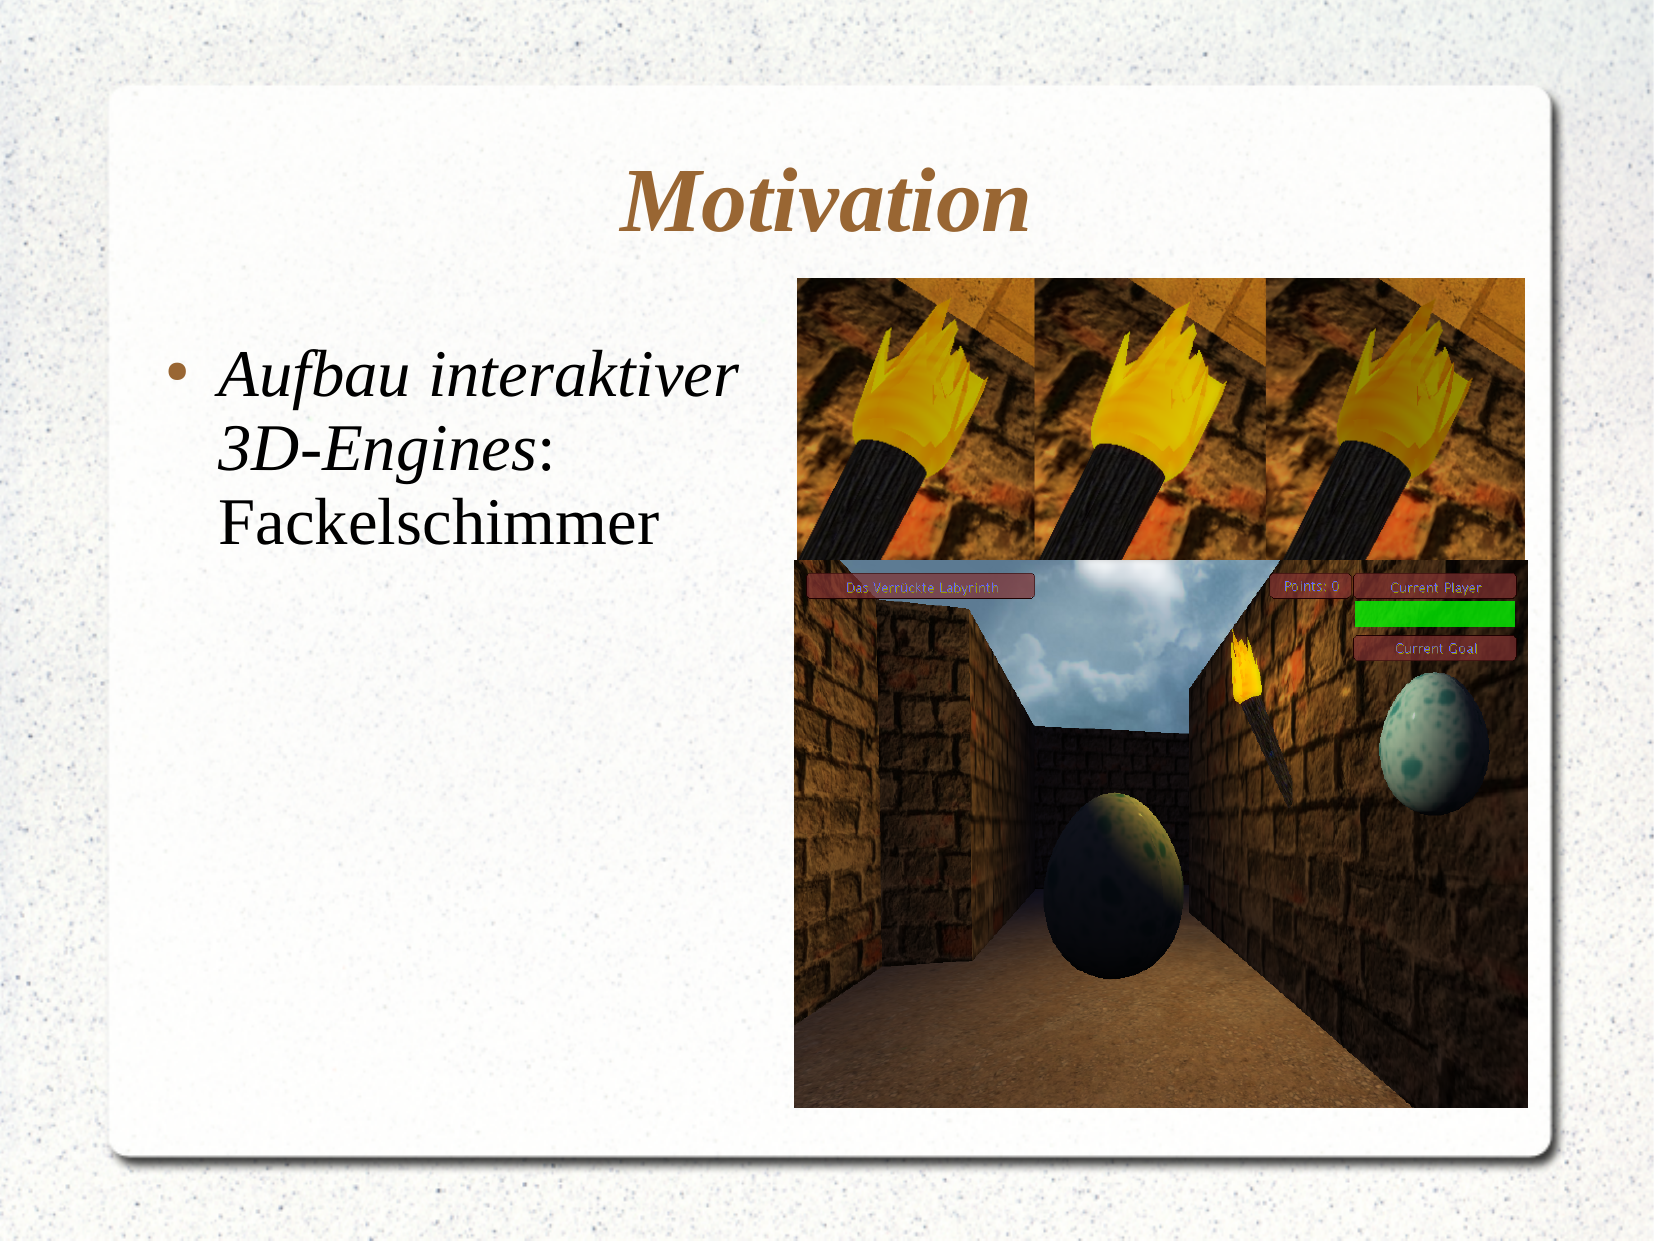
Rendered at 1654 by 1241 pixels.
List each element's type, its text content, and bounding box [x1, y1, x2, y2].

title Motivation [118, 96, 1536, 304]
list Aufbau interaktiver 3D-Engines: Fackelschimmer [147, 336, 797, 987]
picture [0, 0, 1654, 1241]
